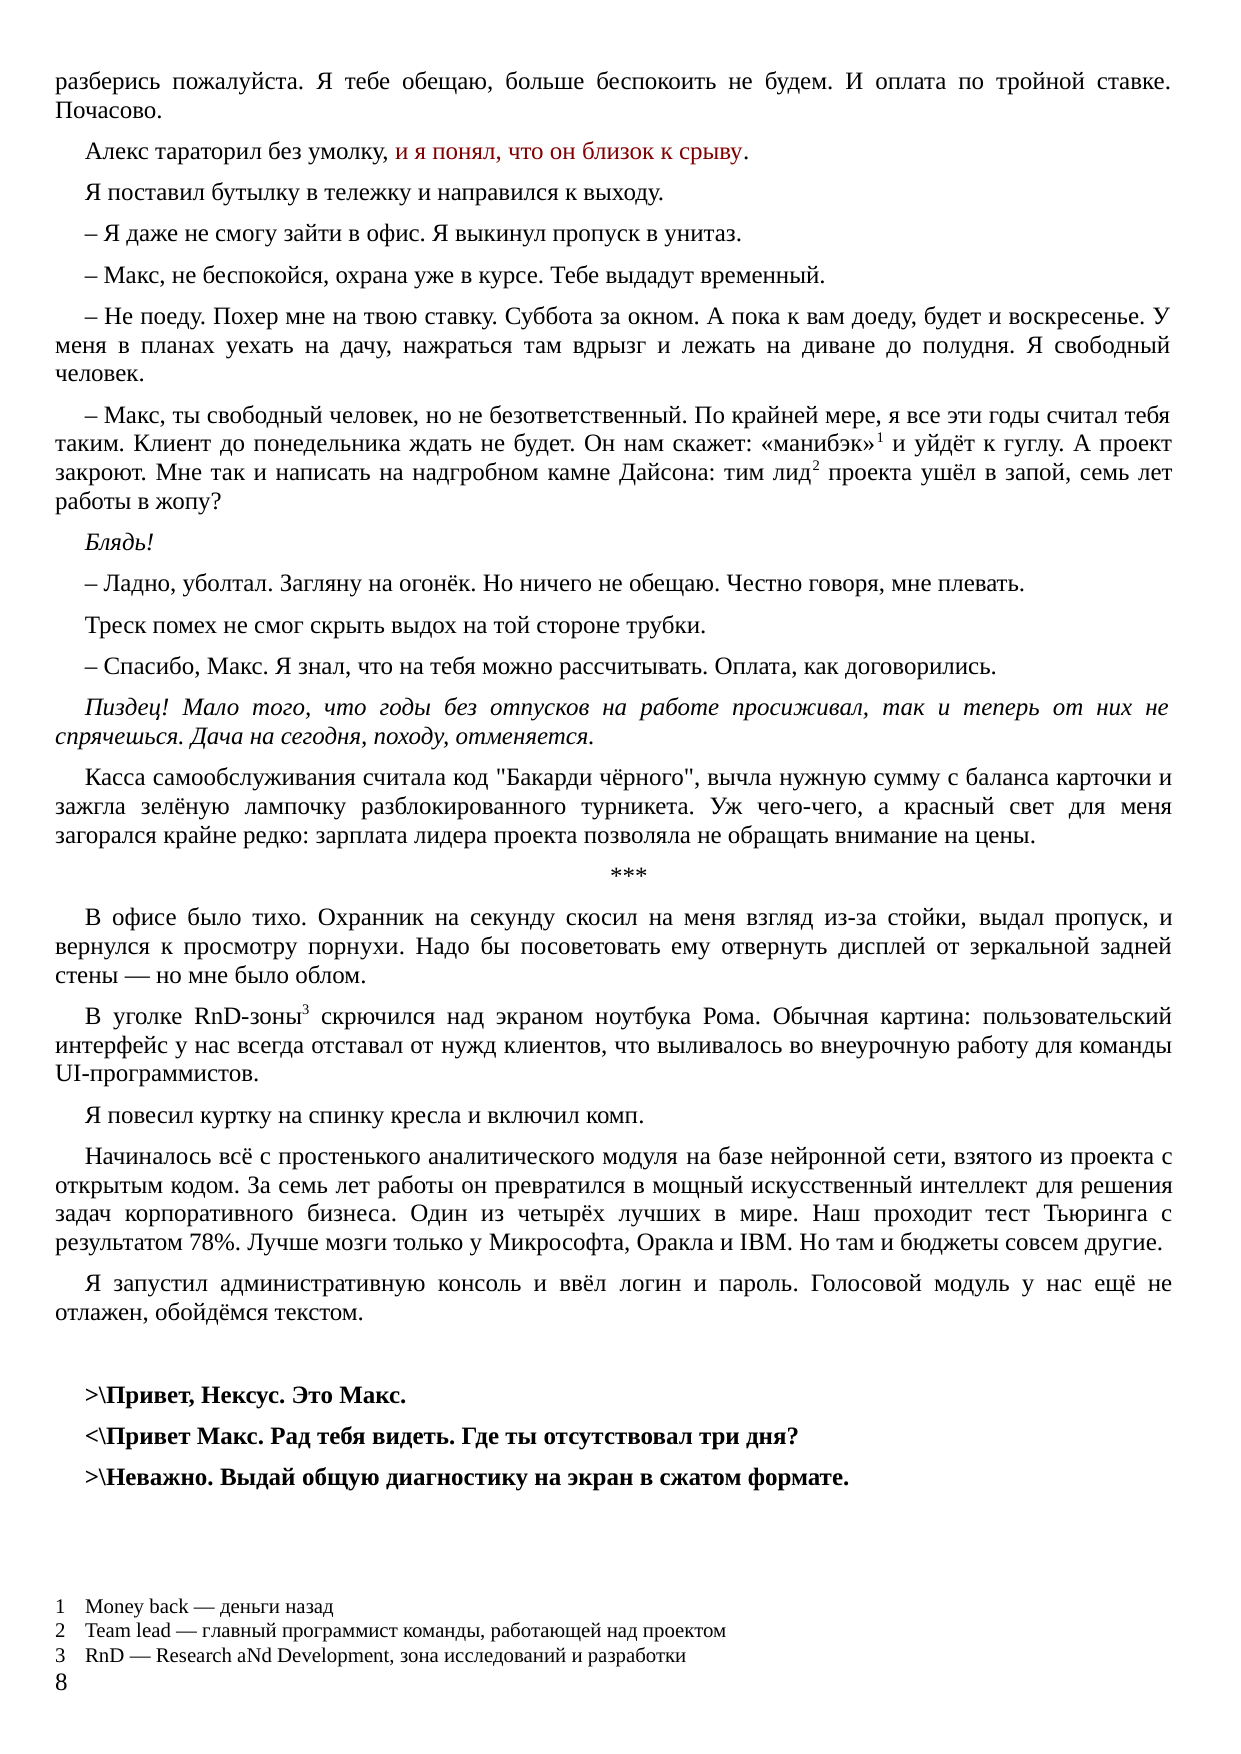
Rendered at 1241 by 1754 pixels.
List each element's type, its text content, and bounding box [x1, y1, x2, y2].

text Алекс тараторил без умолку, и я понял, что он близок к срыву. [55, 136, 1173, 165]
text *** [55, 861, 1173, 890]
text – Ладно, уболтал. Загляну на огонёк. Но ничего не обещаю. Честно говоря, мне плевать. [55, 568, 1173, 597]
text Начиналось всё с простенького аналитического модуля на базе нейронной сети, взятого из проекта с открытым кодом. За семь лет работы он превратился в мощный искусственный интеллект для решения задач корпоративного бизнеса. Один из четырёх лучших в мире. Наш проходит тест Тьюринга с результатом 78%. Лучше мозги только у Микрософта, Оракла и IBM. Но там и бюджеты совсем другие. [55, 1141, 1173, 1256]
text – Макс, ты свободный человек, но не безответственный. По крайней мере, я все эти годы считал тебя таким. Клиент до понедельника ждать не будет. Он нам скажет: «манибэк» и уйдёт к гуглу. А проект закроют. Мне так и написать на надгробном камне Дайсона: тим лид проекта ушёл в запой, семь лет работы в жопу? [55, 400, 1173, 515]
text разберись пожалуйста. Я тебе обещаю, больше беспокоить не будем. И оплата по тройной ставке. Почасово. [55, 66, 1173, 123]
text Я поставил бутылку в тележку и направился к выходу. [55, 177, 1173, 206]
text Пиздец! Мало того, что годы без отпусков на работе просиживал, так и теперь от них не спрячешься. Дача на сегодня, походу, отменяется. [55, 692, 1173, 750]
text Team lead — главный программист команды, работающей над проектом [55, 1618, 1173, 1642]
text В офисе было тихо. Охранник на секунду скосил на меня взгляд из-за стойки, выдал пропуск, и вернулся к просмотру порнухи. Надо бы посоветовать ему отвернуть дисплей от зеркальной задней стены — но мне было облом. [55, 902, 1173, 988]
text Money back — деньги назад [55, 1594, 1173, 1618]
text Я запустил административную консоль и ввёл логин и пароль. Голосовой модуль у нас ещё не отлажен, обойдёмся текстом. [55, 1268, 1173, 1326]
text Блядь! [55, 527, 1173, 556]
text >\Привет, Нексус. Это Макс. [55, 1380, 1173, 1408]
text – Не поеду. Похер мне на твою ставку. Суббота за окном. А пока к вам доеду, будет и воскресенье. У меня в планах уехать на дачу, нажраться там вдрызг и лежать на диване до полудня. Я свободный человек. [55, 301, 1173, 387]
text В уголке RnD-зоны скрючился над экраном ноутбука Рома. Обычная картина: пользовательский интерфейс у нас всегда отставал от нужд клиентов, что выливалось во внеурочную работу для команды UI-программистов. [55, 1001, 1173, 1087]
text – Спасибо, Макс. Я знал, что на тебя можно рассчитывать. Оплата, как договорились. [55, 651, 1173, 680]
text <\Привет Макс. Рад тебя видеть. Где ты отсутствовал три дня? [55, 1421, 1173, 1450]
text – Я даже не смогу зайти в офис. Я выкинул пропуск в унитаз. [55, 218, 1173, 247]
text Я повесил куртку на спинку кресла и включил комп. [55, 1100, 1173, 1128]
text RnD — Research aNd Development, зона исследований и разработки [55, 1642, 1173, 1667]
text >\Неважно. Выдай общую диагностику на экран в сжатом формате. [55, 1462, 1173, 1491]
text Касса самообслуживания считала код "Бакарди чёрного", вычла нужную сумму с баланса карточки и зажгла зелёную лампочку разблокированного турникета. Уж чего-чего, а красный свет для меня загорался крайне редко: зарплата лидера проекта позволяла не обращать внимание на цены. [55, 762, 1173, 848]
text – Макс, не беспокойся, охрана уже в курсе. Тебе выдадут временный. [55, 260, 1173, 288]
text Треск помех не смог скрыть выдох на той стороне трубки. [55, 610, 1173, 638]
